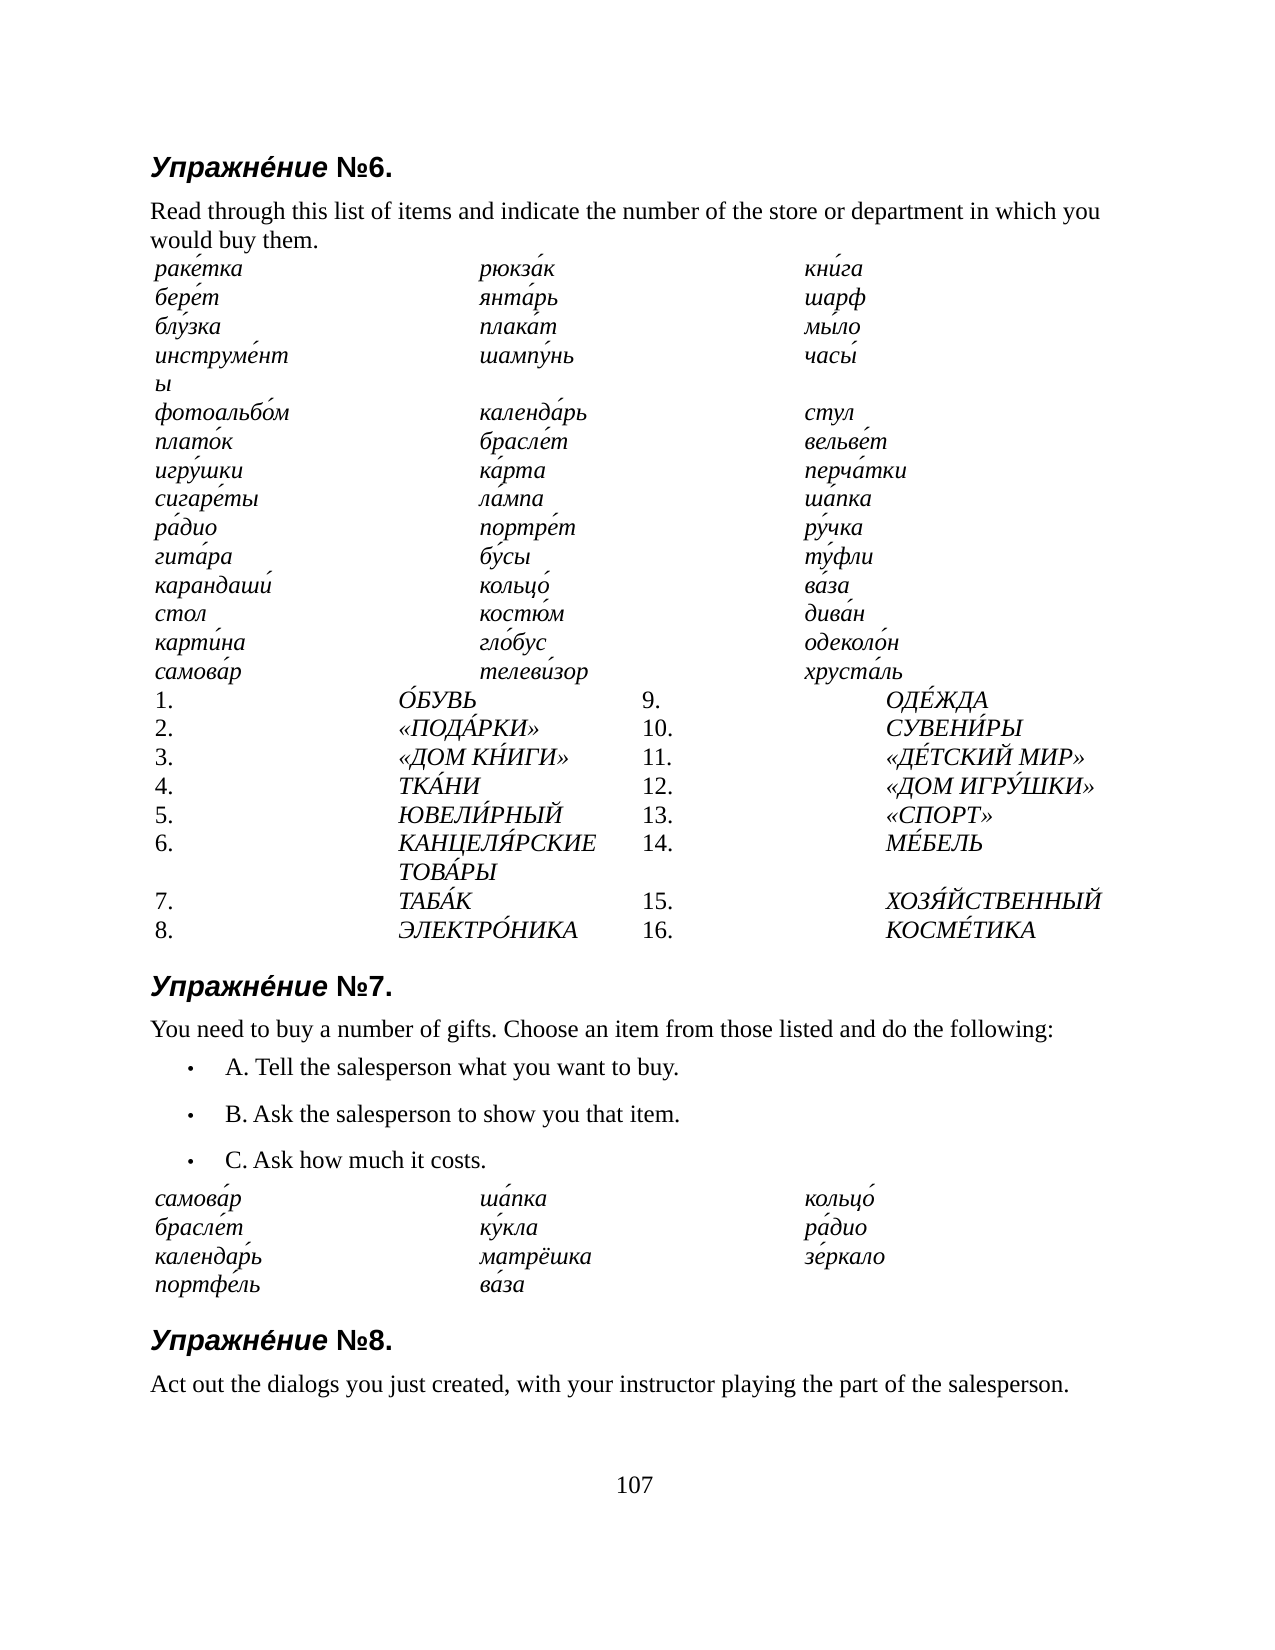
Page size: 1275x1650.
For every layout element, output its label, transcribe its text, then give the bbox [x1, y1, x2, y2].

table_cell игру́шки [150, 455, 312, 483]
table_cell [638, 397, 800, 426]
table_cell [313, 426, 475, 455]
table_cell брасле́т [150, 1212, 475, 1241]
subtitle Упражне́ние №8. [150, 1323, 1125, 1357]
table_header рюкза́к [475, 254, 637, 282]
table_cell 16. [638, 915, 881, 943]
table_cell бере́т [150, 282, 312, 311]
table_cell шампу́нь [475, 340, 637, 397]
table_cell [313, 627, 475, 656]
table_header О́БУВЬ [394, 685, 637, 713]
table_cell [638, 484, 800, 512]
table_cell [313, 541, 475, 570]
table_cell [638, 627, 800, 656]
table_cell [963, 512, 1125, 541]
table_cell карандаши́ [150, 570, 312, 598]
table_header 1. [150, 685, 394, 713]
list B. Ask the salesperson to show you that item. [187, 1099, 1125, 1128]
table_cell [963, 484, 1125, 512]
table_cell 13. [638, 800, 881, 828]
table_cell «ДОМ КН́ИГИ» [394, 742, 637, 771]
table_cell [313, 311, 475, 340]
table_cell [638, 311, 800, 340]
table_cell [963, 656, 1125, 685]
table_cell «СПОРТ» [881, 800, 1125, 828]
table_cell портре́т [475, 512, 637, 541]
table_cell фотоальбо́м [150, 397, 312, 426]
table_cell [963, 282, 1125, 311]
table_cell ра́дио [150, 512, 312, 541]
list A. Tell the salesperson what you want to buy. [187, 1052, 1125, 1081]
table_cell блу́зка [150, 311, 312, 340]
table_cell 8. [150, 915, 394, 943]
table_cell ва́за [800, 570, 962, 598]
table_cell сигаре́ты [150, 484, 312, 512]
table_cell [313, 512, 475, 541]
table_header 9. [638, 685, 881, 713]
table_cell плато́к [150, 426, 312, 455]
table_cell зе́ркало [800, 1241, 1125, 1269]
table_cell 11. [638, 742, 881, 771]
table_cell матрёшка [475, 1241, 800, 1269]
table_header кни́га [800, 254, 962, 282]
table_cell 3. [150, 742, 394, 771]
table_header ша́пка [475, 1183, 800, 1212]
table_cell [638, 599, 800, 627]
table_cell [638, 455, 800, 483]
table_cell [638, 570, 800, 598]
table_cell [638, 541, 800, 570]
table_cell [313, 397, 475, 426]
table_cell шарф [800, 282, 962, 311]
table_cell инструме́нты [150, 340, 312, 397]
text You need to buy a number of gifts. Choose an item from those listed and do the following: [150, 1014, 1125, 1043]
text Act out the dialogs you just created, with your instructor playing the part of the salesperson. [150, 1369, 1125, 1398]
table_header раке́тка [150, 254, 312, 282]
table_cell [313, 656, 475, 685]
table_cell ва́за [475, 1270, 800, 1298]
table_cell портфе́ль [150, 1270, 475, 1298]
table_cell 2. [150, 714, 394, 742]
table_cell костю́м [475, 599, 637, 627]
table_cell [638, 426, 800, 455]
table_cell янта́рь [475, 282, 637, 311]
table_cell [638, 282, 800, 311]
table_cell бу́сы [475, 541, 637, 570]
table_cell хруста́ль [800, 656, 962, 685]
table_cell [963, 397, 1125, 426]
table_cell кольцо́ [475, 570, 637, 598]
table_cell [638, 340, 800, 397]
table_cell 15. [638, 886, 881, 915]
table_cell [313, 484, 475, 512]
table_cell стул [800, 397, 962, 426]
table_cell ЭЛЕКТРО́НИКА [394, 915, 637, 943]
table_cell [963, 570, 1125, 598]
table_cell «ДЕ́ТСКИЙ МИР» [881, 742, 1125, 771]
table_cell 7. [150, 886, 394, 915]
table_cell стол [150, 599, 312, 627]
table_cell 14. [638, 829, 881, 886]
table_cell ла́мпа [475, 484, 637, 512]
table_cell [313, 340, 475, 397]
table_cell телеви́зор [475, 656, 637, 685]
table_cell календа́рь [475, 397, 637, 426]
table_cell одеколо́н [800, 627, 962, 656]
table_cell [963, 627, 1125, 656]
table_cell ТАБА́К [394, 886, 637, 915]
subtitle Упражне́ние №6. [150, 150, 1125, 183]
table_cell [963, 311, 1125, 340]
table_cell ка́рта [475, 455, 637, 483]
table_cell ХОЗЯ́ЙСТВЕННЫЙ [881, 886, 1125, 915]
table_header самова́р [150, 1183, 475, 1212]
table_cell [313, 282, 475, 311]
table_cell ку́кла [475, 1212, 800, 1241]
table_header [638, 254, 800, 282]
subtitle Упражне́ние №7. [150, 968, 1125, 1002]
table_cell 12. [638, 771, 881, 800]
table_cell плака́т [475, 311, 637, 340]
table_cell ЮВЕЛИ́РНЫЙ [394, 800, 637, 828]
table_header [313, 254, 475, 282]
table_cell [800, 1270, 1125, 1298]
table_cell ТКА́НИ [394, 771, 637, 800]
table_cell ра́дио [800, 1212, 1125, 1241]
table_cell гита́ра [150, 541, 312, 570]
table_cell КАНЦЕЛЯ́РСКИЕ ТОВА́РЫ [394, 829, 637, 886]
table_cell 10. [638, 714, 881, 742]
table_cell СУВЕНИ́РЫ [881, 714, 1125, 742]
table_cell 4. [150, 771, 394, 800]
table_cell брасле́т [475, 426, 637, 455]
table_cell [638, 512, 800, 541]
table_cell ру́чка [800, 512, 962, 541]
table_cell [963, 599, 1125, 627]
table_cell «ПОДА́РКИ» [394, 714, 637, 742]
table_cell [313, 570, 475, 598]
table_cell «ДОМ ИГРУ́ШКИ» [881, 771, 1125, 800]
table_cell самова́р [150, 656, 312, 685]
table_cell МЕ́БЕЛЬ [881, 829, 1125, 886]
table_cell [963, 455, 1125, 483]
table_cell мы́ло [800, 311, 962, 340]
table_cell вельве́т [800, 426, 962, 455]
table_header [963, 254, 1125, 282]
table_cell [313, 599, 475, 627]
table_header кольцо́ [800, 1183, 1125, 1212]
table_header ОДЕ́ЖДА [881, 685, 1125, 713]
text Read through this list of items and indicate the number of the store or department in which you would buy them. [150, 196, 1125, 253]
table_cell ша́пка [800, 484, 962, 512]
table_cell календар́ь [150, 1241, 475, 1269]
table_cell 6. [150, 829, 394, 886]
table_cell перча́тки [800, 455, 962, 483]
table_cell КОСМЕ́ТИКА [881, 915, 1125, 943]
table_cell карти́на [150, 627, 312, 656]
table_cell гло́бус [475, 627, 637, 656]
table_cell [638, 656, 800, 685]
table_cell [963, 426, 1125, 455]
table_cell дива́н [800, 599, 962, 627]
table_cell часы́ [800, 340, 962, 397]
table_cell [313, 455, 475, 483]
list C. Ask how much it costs. [187, 1146, 1125, 1174]
table_cell ту́фли [800, 541, 962, 570]
table_cell 5. [150, 800, 394, 828]
table_cell [963, 340, 1125, 397]
table_cell [963, 541, 1125, 570]
